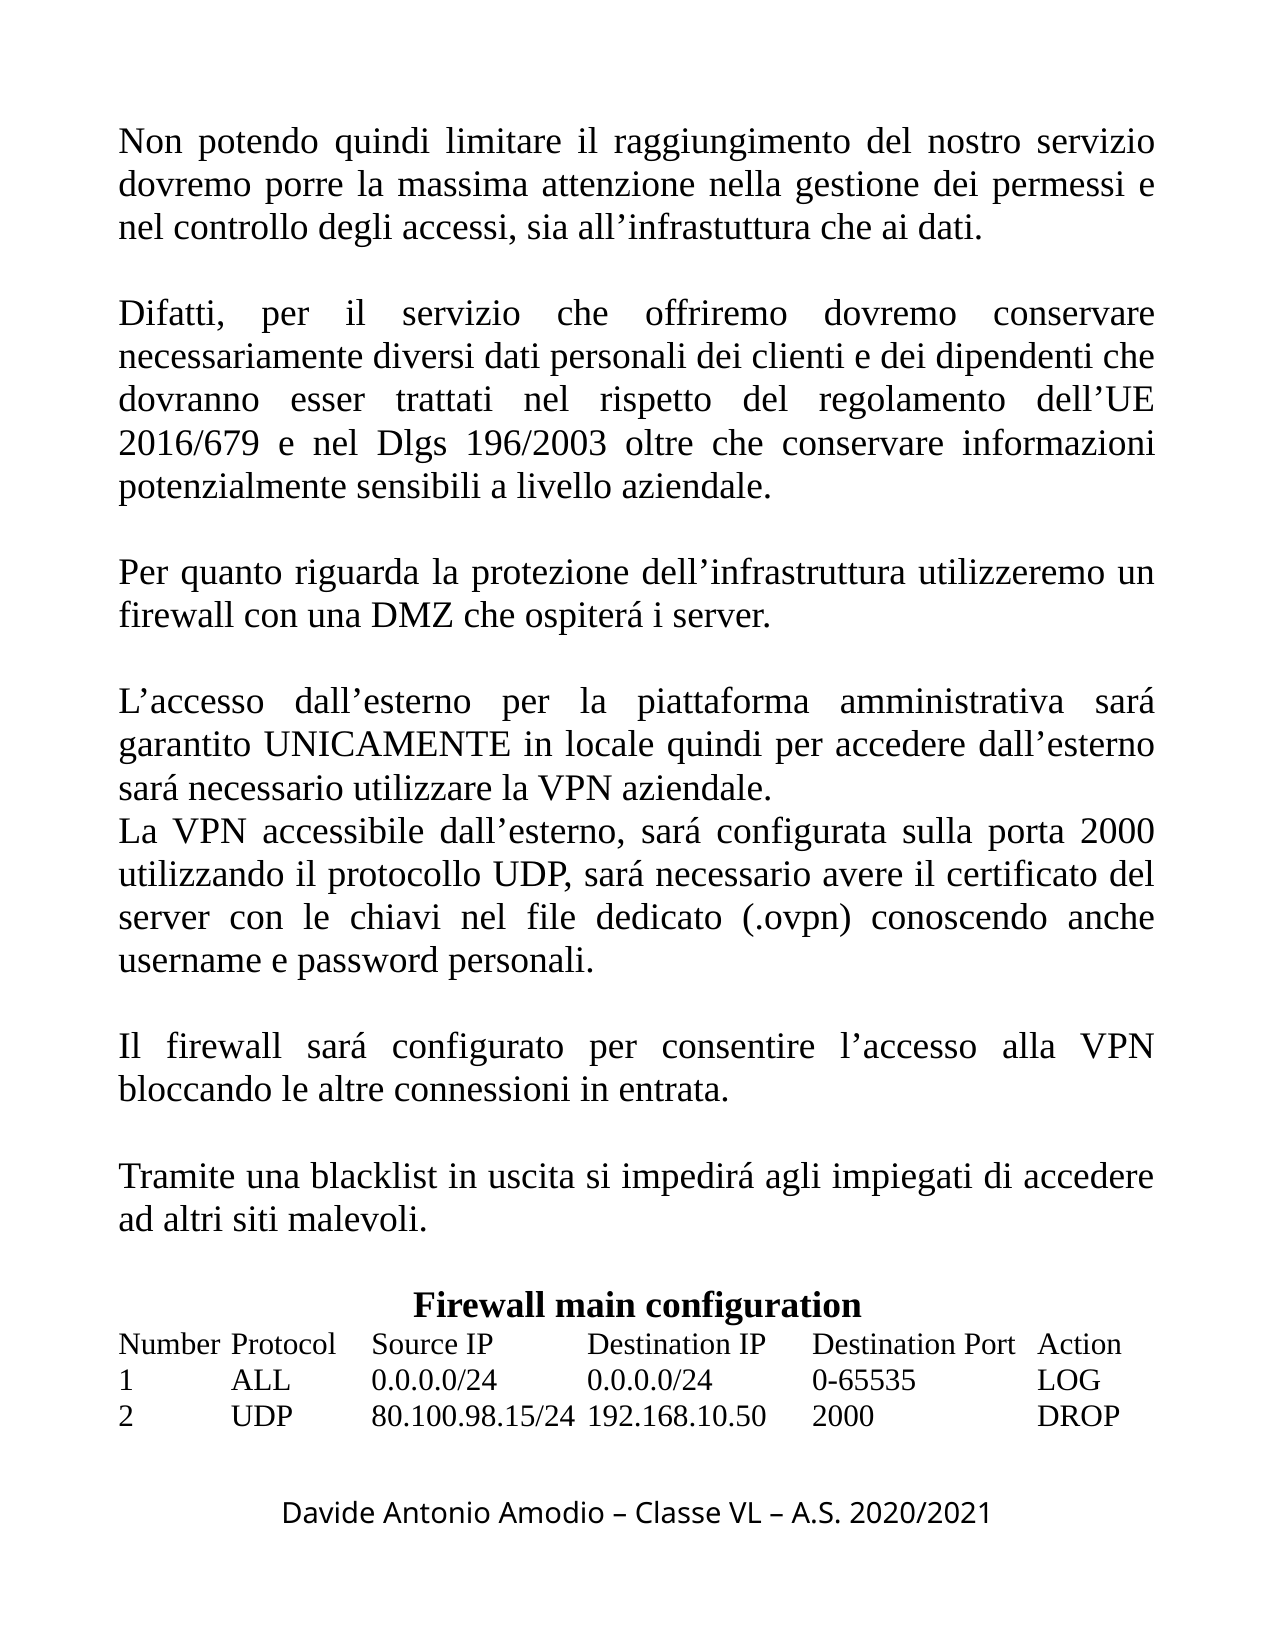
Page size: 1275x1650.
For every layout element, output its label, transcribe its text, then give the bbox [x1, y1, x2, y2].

table_cell LOG [1037, 1362, 1157, 1397]
table_cell Source IP [371, 1326, 587, 1362]
text La VPN accessibile dall’esterno, sará configurata sulla porta 2000 utilizzando il protocollo UDP, sará necessario avere il certificato del server con le chiavi nel file dedicato (.ovpn) conoscendo anche username e password personali. [118, 808, 1157, 981]
table_cell ALL [231, 1362, 371, 1397]
table_cell Protocol [231, 1326, 371, 1362]
table_cell UDP [231, 1398, 371, 1433]
text Difatti, per il servizio che offriremo dovremo conservare necessariamente diversi dati personali dei clienti e dei dipendenti che dovranno esser trattati nel rispetto del regolamento dell’UE 2016/679 e nel Dlgs 196/2003 oltre che conservare informazioni potenzialmente sensibili a livello aziendale. [118, 291, 1157, 506]
table_cell DROP [1037, 1398, 1157, 1433]
table_cell 80.100.98.15/24 [371, 1398, 587, 1433]
table_cell Number [118, 1326, 231, 1362]
table_cell Destination IP [587, 1326, 812, 1362]
text Per quanto riguarda la protezione dell’infrastruttura utilizzeremo un firewall con una DMZ che ospiterá i server. [118, 549, 1157, 636]
table_cell 0.0.0.0/24 [371, 1362, 587, 1397]
table_cell 2 [118, 1398, 231, 1433]
text Tramite una blacklist in uscita si impedirá agli impiegati di accedere ad altri siti malevoli. [118, 1153, 1157, 1239]
table_cell Destination Port [812, 1326, 1037, 1362]
table_header Firewall main configuration [118, 1283, 1157, 1326]
table_cell Action [1037, 1326, 1157, 1362]
text Il firewall sará configurato per consentire l’accesso alla VPN bloccando le altre connessioni in entrata. [118, 1024, 1157, 1110]
table_cell 192.168.10.50 [587, 1398, 812, 1433]
text L’accesso dall’esterno per la piattaforma amministrativa sará garantito UNICAMENTE in locale quindi per accedere dall’esterno sará necessario utilizzare la VPN aziendale. [118, 679, 1157, 808]
table_cell 0.0.0.0/24 [587, 1362, 812, 1397]
table_cell 0-65535 [812, 1362, 1037, 1397]
table_cell 2000 [812, 1398, 1037, 1433]
table_cell 1 [118, 1362, 231, 1397]
text Non potendo quindi limitare il raggiungimento del nostro servizio dovremo porre la massima attenzione nella gestione dei permessi e nel controllo degli accessi, sia all’infrastuttura che ai dati. [118, 118, 1157, 247]
